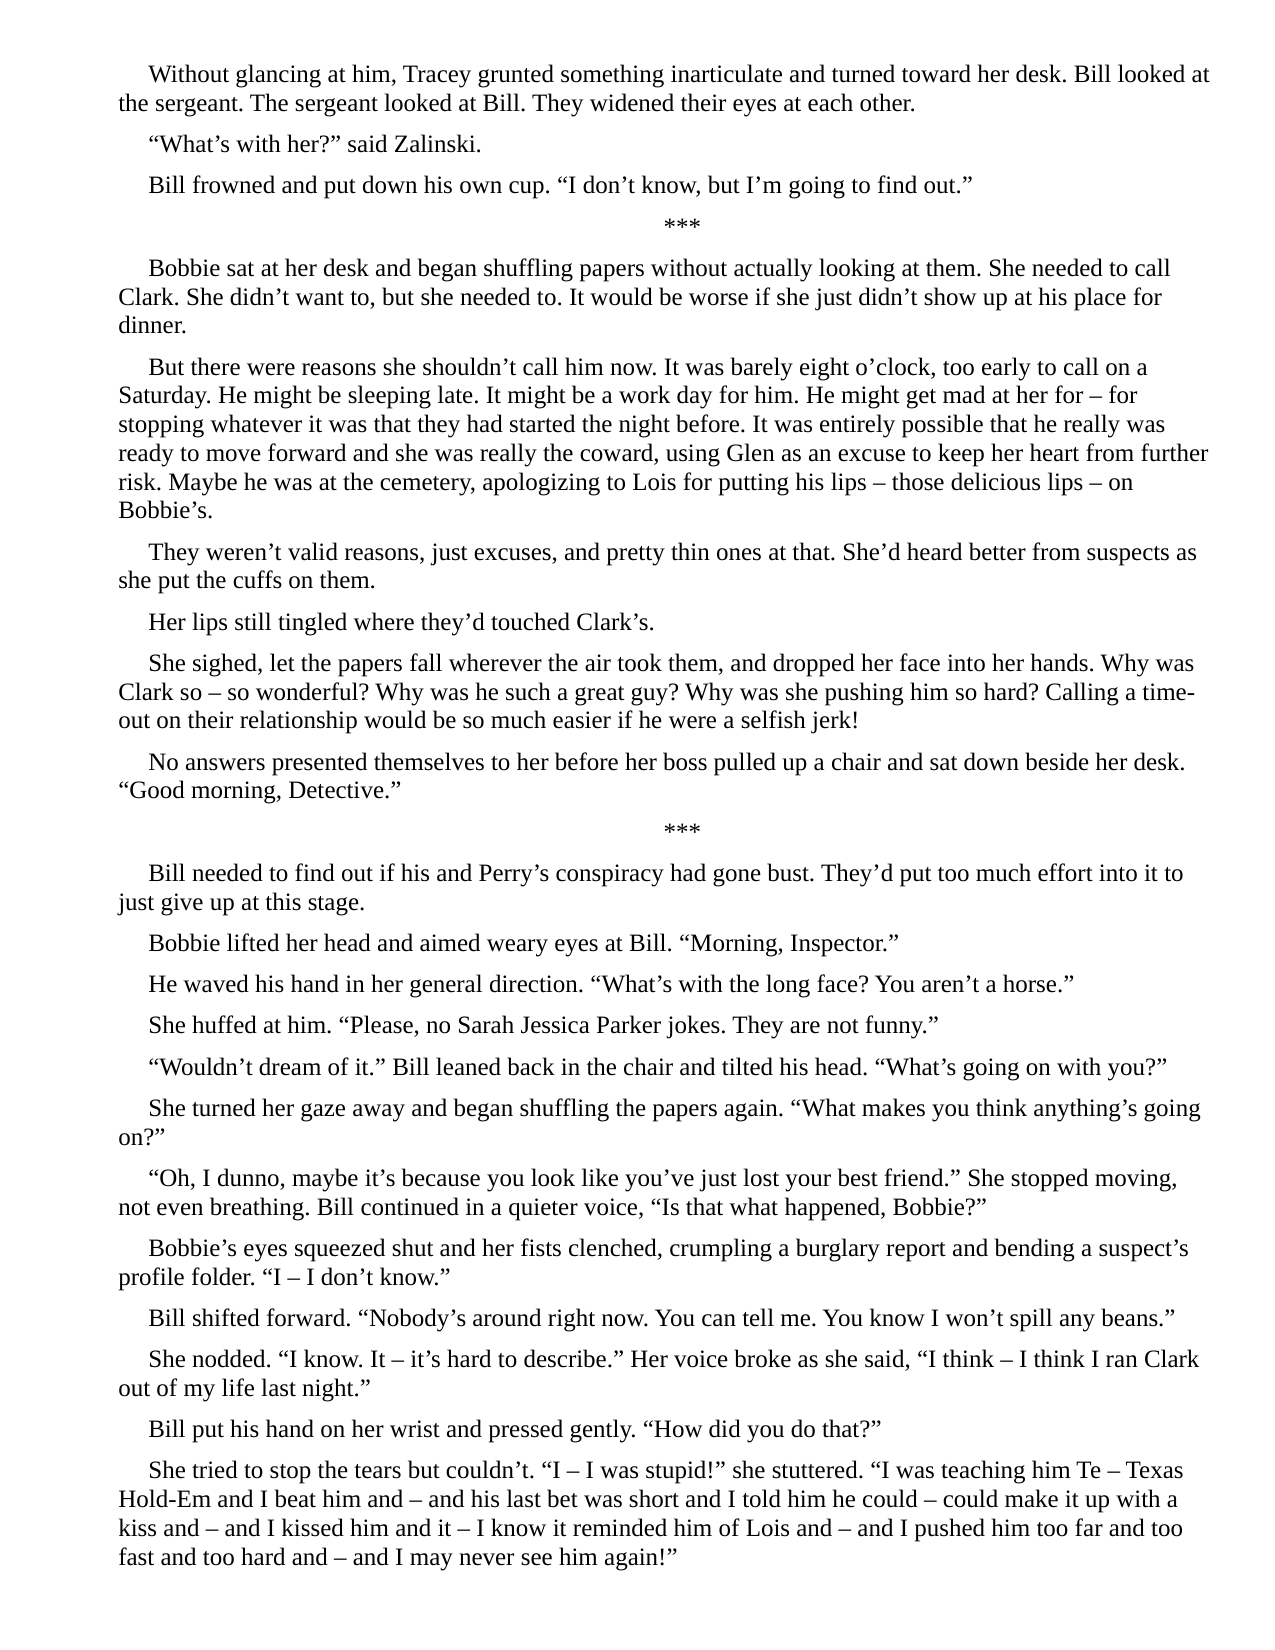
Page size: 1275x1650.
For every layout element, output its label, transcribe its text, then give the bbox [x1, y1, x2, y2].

text Without glancing at him, Tracey grunted something inarticulate and turned toward her desk. Bill looked at the sergeant. The sergeant looked at Bill. They widened their eyes at each other. [118, 59, 1216, 117]
text She nodded. “I know. It – it’s hard to describe.” Her voice broke as she said, “I think – I think I ran Clark out of my life last night.” [118, 1344, 1216, 1402]
text She sighed, let the papers fall wherever the air took them, and dropped her face into her hands. Why was Clark so – so wonderful? Why was he such a great guy? Why was she pushing him so hard? Calling a time-out on their relationship would be so much easier if he were a selfish jerk! [118, 648, 1216, 734]
text Bobbie lifted her head and aimed weary eyes at Bill. “Morning, Inspector.” [118, 928, 1216, 957]
text Bill frowned and put down his own cup. “I don’t know, but I’m going to find out.” [118, 170, 1216, 199]
text They weren’t valid reasons, just excuses, and pretty thin ones at that. She’d heard better from suspects as she put the cuffs on them. [118, 537, 1216, 594]
text She huffed at him. “Please, no Sarah Jessica Parker jokes. They are not funny.” [118, 1010, 1216, 1039]
text Bobbie’s eyes squeezed shut and her fists clenched, crumpling a burglary report and bending a suspect’s profile folder. “I – I don’t know.” [118, 1233, 1216, 1290]
text Her lips still tingled where they’d touched Clark’s. [118, 607, 1216, 635]
text He waved his hand in her general direction. “What’s with the long face? You aren’t a horse.” [118, 969, 1216, 998]
text *** [118, 817, 1216, 845]
text She turned her gaze away and began shuffling the papers again. “What makes you think anything’s going on?” [118, 1093, 1216, 1150]
text “What’s with her?” said Zalinski. [118, 129, 1216, 158]
text But there were reasons she shouldn’t call him now. It was barely eight o’clock, too early to call on a Saturday. He might be sleeping late. It might be a work day for him. He might get mad at her for – for stopping whatever it was that they had started the night before. It was entirely possible that he really was ready to move forward and she was really the coward, using Glen as an excuse to keep her heart from further risk. Maybe he was at the cemetery, apologizing to Lois for putting his lips – those delicious lips – on Bobbie’s. [118, 352, 1216, 524]
text Bobbie sat at her desk and began shuffling papers without actually looking at them. She needed to call Clark. She didn’t want to, but she needed to. It would be worse if she just didn’t show up at his place for dinner. [118, 253, 1216, 339]
text Bill needed to find out if his and Perry’s conspiracy had gone bust. They’d put too much effort into it to just give up at this stage. [118, 858, 1216, 915]
text *** [118, 212, 1216, 240]
text Bill put his hand on her wrist and pressed gently. “How did you do that?” [118, 1414, 1216, 1443]
text Bill shifted forward. “Nobody’s around right now. You can tell me. You know I won’t spill any beans.” [118, 1303, 1216, 1332]
text “Oh, I dunno, maybe it’s because you look like you’ve just lost your best friend.” She stopped moving, not even breathing. Bill continued in a quieter voice, “Is that what happened, Bobbie?” [118, 1163, 1216, 1220]
text She tried to stop the tears but couldn’t. “I – I was stupid!” she stuttered. “I was teaching him Te – Texas Hold-Em and I beat him and – and his last bet was short and I told him he could – could make it up with a kiss and – and I kissed him and it – I know it reminded him of Lois and – and I pushed him too far and too fast and too hard and – and I may never see him again!” [118, 1455, 1216, 1570]
text No answers presented themselves to her before her boss pulled up a chair and sat down beside her desk. “Good morning, Detective.” [118, 747, 1216, 804]
text “Wouldn’t dream of it.” Bill leaned back in the chair and tilted his head. “What’s going on with you?” [118, 1052, 1216, 1080]
